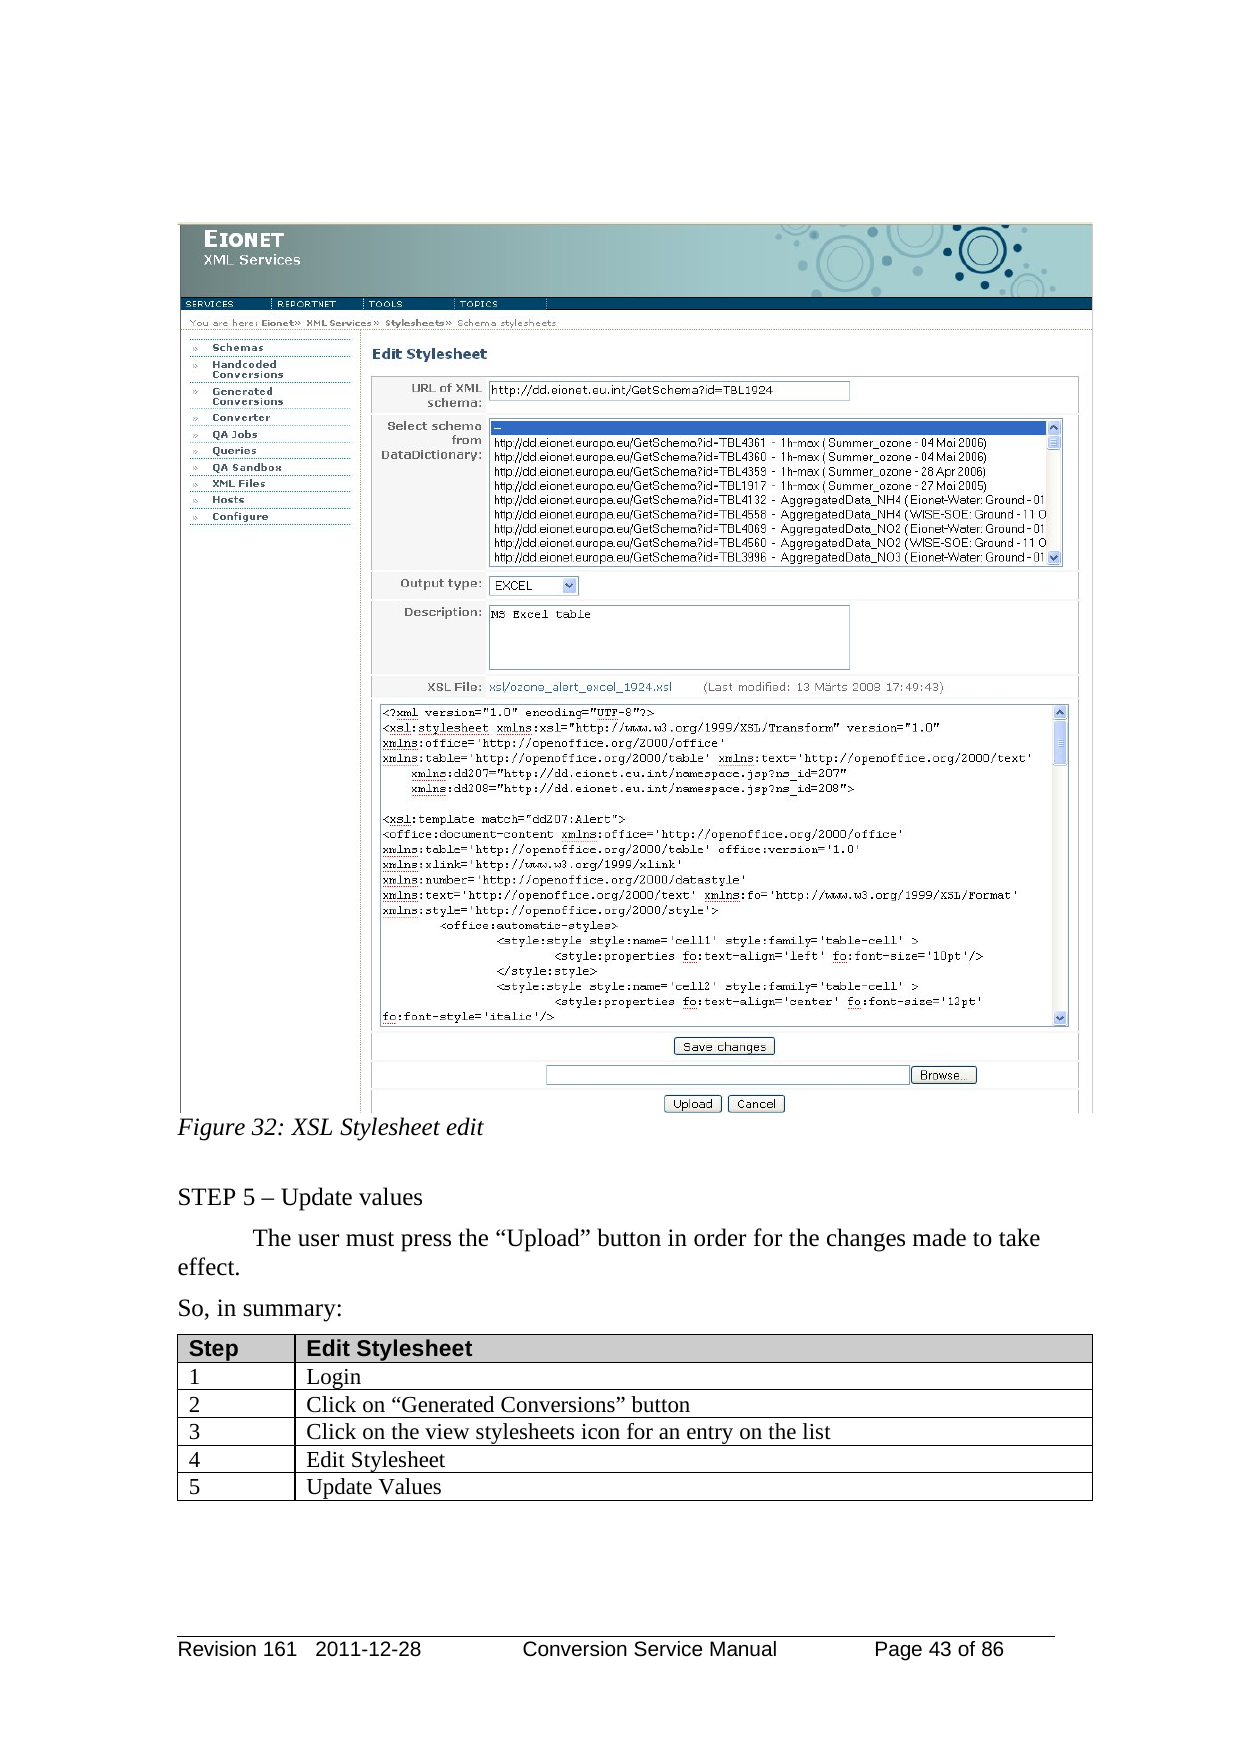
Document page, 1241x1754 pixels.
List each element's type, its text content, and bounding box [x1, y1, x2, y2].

picture [177, 222, 1093, 1113]
text The user must press the “Upload” button in order for the changes made to take effect. [177, 1223, 1092, 1281]
table_cell Click on “Generated Conversions” button [296, 1390, 1092, 1417]
table_cell 2 [178, 1390, 294, 1417]
table_cell 4 [178, 1446, 294, 1472]
text So, in summary: [177, 1293, 1092, 1322]
table_cell 1 [178, 1363, 294, 1389]
table_cell Update Values [296, 1473, 1092, 1500]
table_header Step [178, 1335, 294, 1362]
table_header Edit Stylesheet [296, 1335, 1092, 1362]
table_cell 3 [178, 1418, 294, 1444]
table_cell 5 [178, 1473, 294, 1500]
text STEP 5 – Update values [177, 1182, 1092, 1211]
text Figure 32: XSL Stylesheet edit [177, 1113, 1092, 1141]
table_cell Edit Stylesheet [296, 1446, 1092, 1472]
table_cell Login [296, 1363, 1092, 1389]
table_cell Click on the view stylesheets icon for an entry on the list [296, 1418, 1092, 1444]
